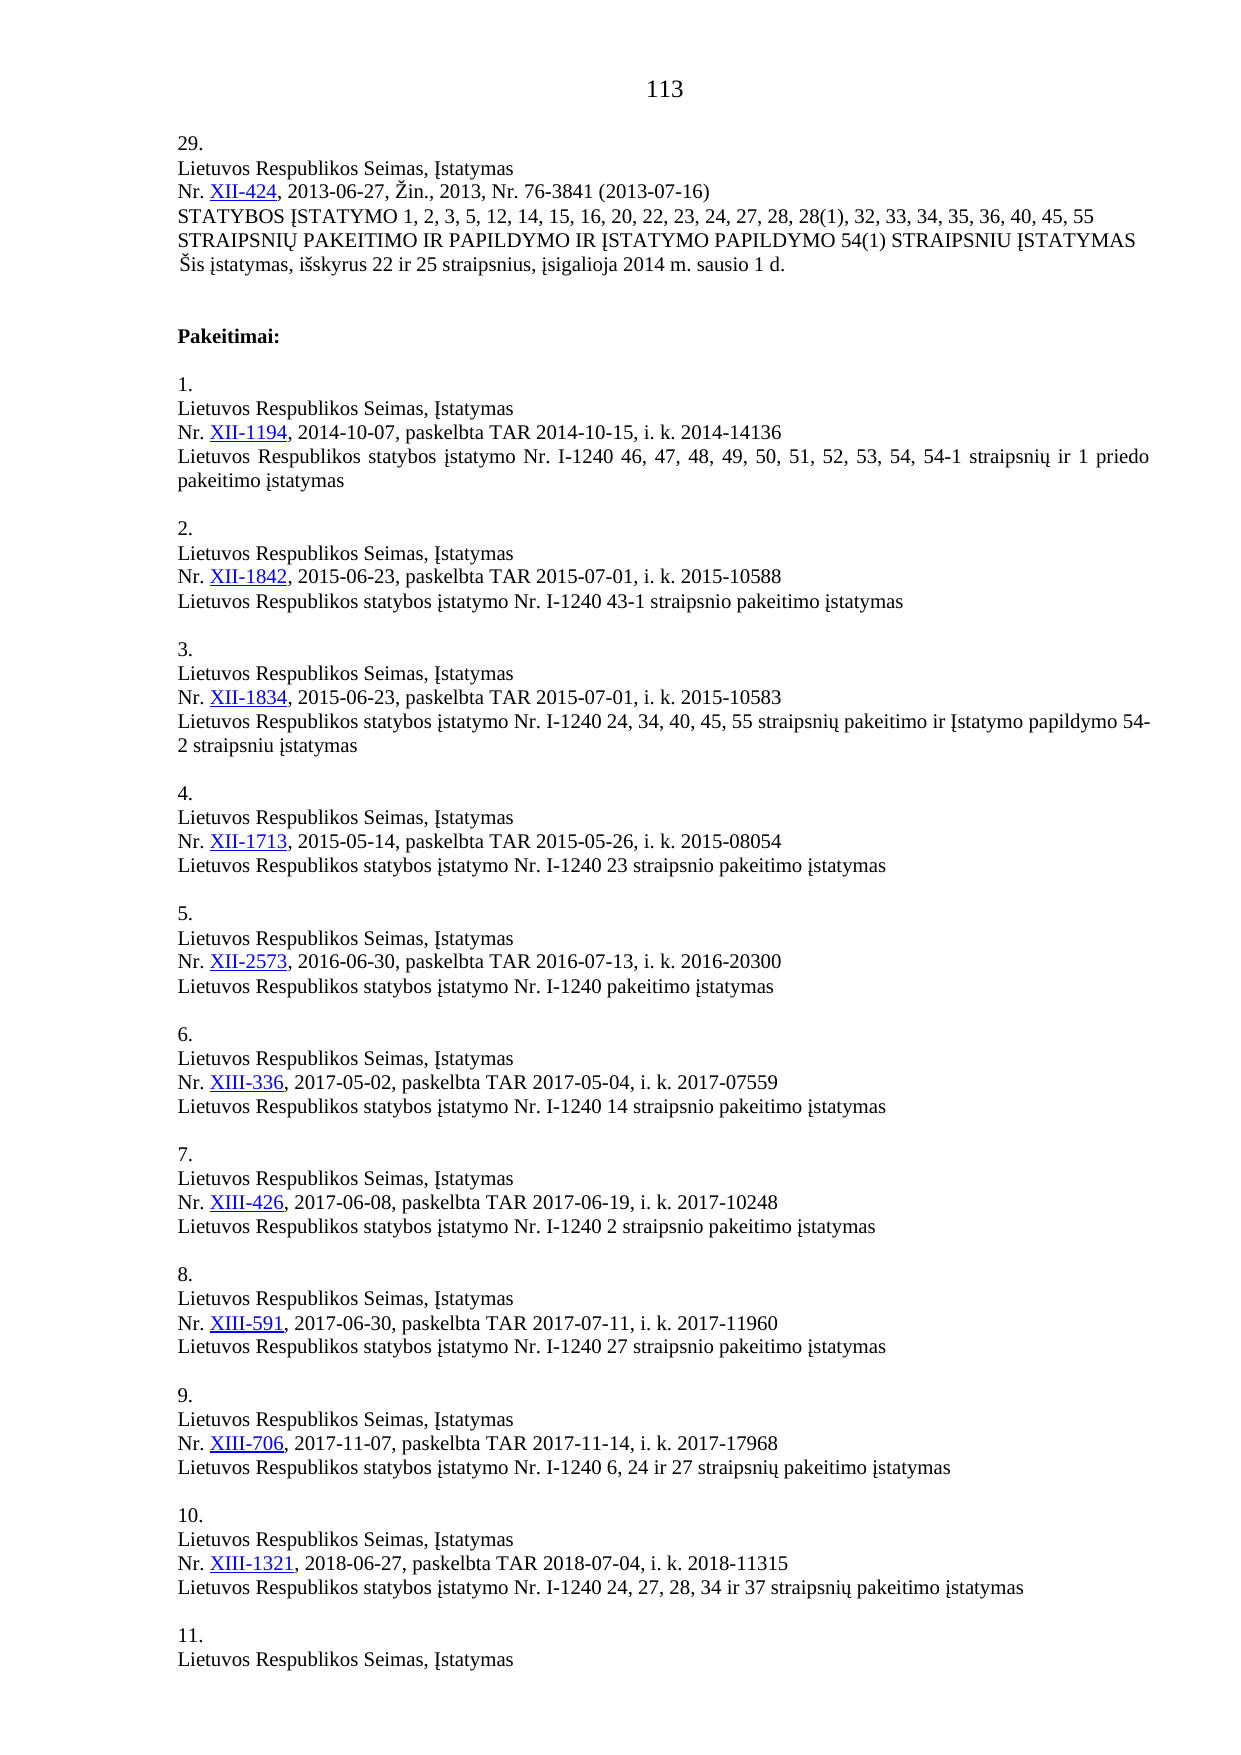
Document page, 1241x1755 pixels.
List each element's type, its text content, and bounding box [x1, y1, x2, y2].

text 5. [177, 901, 1152, 925]
text Lietuvos Respublikos statybos įstatymo Nr. I-1240 2 straipsnio pakeitimo įstatymas [177, 1214, 1152, 1238]
text Nr. XII-1834, 2015-06-23, paskelbta TAR 2015-07-01, i. k. 2015-10583 [177, 685, 1152, 709]
text STATYBOS ĮSTATYMO 1, 2, 3, 5, 12, 14, 15, 16, 20, 22, 23, 24, 27, 28, 28(1), 32, 33, 34, 35, 36, 40, 45, 55 STRAIPSNIŲ PAKEITIMO IR PAPILDYMO IR ĮSTATYMO PAPILDYMO 54(1) STRAIPSNIU ĮSTATYMAS [177, 203, 1152, 252]
text Lietuvos Respublikos statybos įstatymo Nr. I-1240 43-1 straipsnio pakeitimo įstatymas [177, 588, 1152, 613]
text 4. [177, 781, 1152, 805]
text 8. [177, 1262, 1152, 1286]
text Nr. XII-2573, 2016-06-30, paskelbta TAR 2016-07-13, i. k. 2016-20300 [177, 949, 1152, 973]
text Lietuvos Respublikos statybos įstatymo Nr. I-1240 6, 24 ir 27 straipsnių pakeitimo įstatymas [177, 1455, 1152, 1479]
text 9. [177, 1383, 1152, 1407]
text Nr. XIII-591, 2017-06-30, paskelbta TAR 2017-07-11, i. k. 2017-11960 [177, 1310, 1152, 1334]
text Lietuvos Respublikos Seimas, Įstatymas [177, 1407, 1152, 1431]
text 7. [177, 1142, 1152, 1166]
text Lietuvos Respublikos statybos įstatymo Nr. I-1240 24, 34, 40, 45, 55 straipsnių pakeitimo ir Įstatymo papildymo 54-2 straipsniu įstatymas [177, 709, 1152, 757]
text Šis įstatymas, išskyrus 22 ir 25 straipsnius, įsigalioja 2014 m. sausio 1 d. [179, 252, 1152, 276]
text Nr. XII-424, 2013-06-27, Žin., 2013, Nr. 76-3841 (2013-07-16) [177, 179, 1152, 203]
text 3. [177, 637, 1152, 661]
text Lietuvos Respublikos Seimas, Įstatymas [177, 1527, 1152, 1551]
text Nr. XIII-426, 2017-06-08, paskelbta TAR 2017-06-19, i. k. 2017-10248 [177, 1190, 1152, 1214]
text 11. [177, 1623, 1152, 1647]
text Lietuvos Respublikos Seimas, Įstatymas [177, 805, 1152, 829]
text Nr. XII-1713, 2015-05-14, paskelbta TAR 2015-05-26, i. k. 2015-08054 [177, 829, 1152, 853]
text Lietuvos Respublikos Seimas, Įstatymas [177, 540, 1152, 564]
text Nr. XIII-1321, 2018-06-27, paskelbta TAR 2018-07-04, i. k. 2018-11315 [177, 1551, 1152, 1575]
text Lietuvos Respublikos Seimas, Įstatymas [177, 1647, 1152, 1671]
text Pakeitimai: [177, 324, 1152, 348]
text Lietuvos Respublikos Seimas, Įstatymas [177, 1286, 1152, 1310]
text Lietuvos Respublikos statybos įstatymo Nr. I-1240 27 straipsnio pakeitimo įstatymas [177, 1334, 1152, 1358]
text Lietuvos Respublikos Seimas, Įstatymas [177, 1166, 1152, 1190]
text 1. [177, 372, 1152, 396]
text Lietuvos Respublikos statybos įstatymo Nr. I-1240 23 straipsnio pakeitimo įstatymas [177, 853, 1152, 877]
text Lietuvos Respublikos Seimas, Įstatymas [177, 1046, 1152, 1070]
text Lietuvos Respublikos statybos įstatymo Nr. I-1240 14 straipsnio pakeitimo įstatymas [177, 1094, 1152, 1118]
text 29. [177, 131, 1152, 155]
text Nr. XII-1194, 2014-10-07, paskelbta TAR 2014-10-15, i. k. 2014-14136 [177, 420, 1152, 444]
text Lietuvos Respublikos Seimas, Įstatymas [177, 155, 1152, 179]
text Lietuvos Respublikos Seimas, Įstatymas [177, 925, 1152, 949]
text 10. [177, 1503, 1152, 1527]
text Lietuvos Respublikos Seimas, Įstatymas [177, 661, 1152, 685]
text 6. [177, 1022, 1152, 1046]
text Nr. XIII-336, 2017-05-02, paskelbta TAR 2017-05-04, i. k. 2017-07559 [177, 1070, 1152, 1094]
text Lietuvos Respublikos statybos įstatymo Nr. I-1240 pakeitimo įstatymas [177, 973, 1152, 998]
text Nr. XIII-706, 2017-11-07, paskelbta TAR 2017-11-14, i. k. 2017-17968 [177, 1431, 1152, 1455]
text 2. [177, 516, 1152, 540]
text Lietuvos Respublikos statybos įstatymo Nr. I-1240 46, 47, 48, 49, 50, 51, 52, 53, 54, 54-1 straipsnių ir 1 priedo pakeitimo įstatymas [177, 444, 1152, 492]
text Lietuvos Respublikos Seimas, Įstatymas [177, 396, 1152, 420]
text Lietuvos Respublikos statybos įstatymo Nr. I-1240 24, 27, 28, 34 ir 37 straipsnių pakeitimo įstatymas [177, 1575, 1152, 1599]
text Nr. XII-1842, 2015-06-23, paskelbta TAR 2015-07-01, i. k. 2015-10588 [177, 564, 1152, 588]
